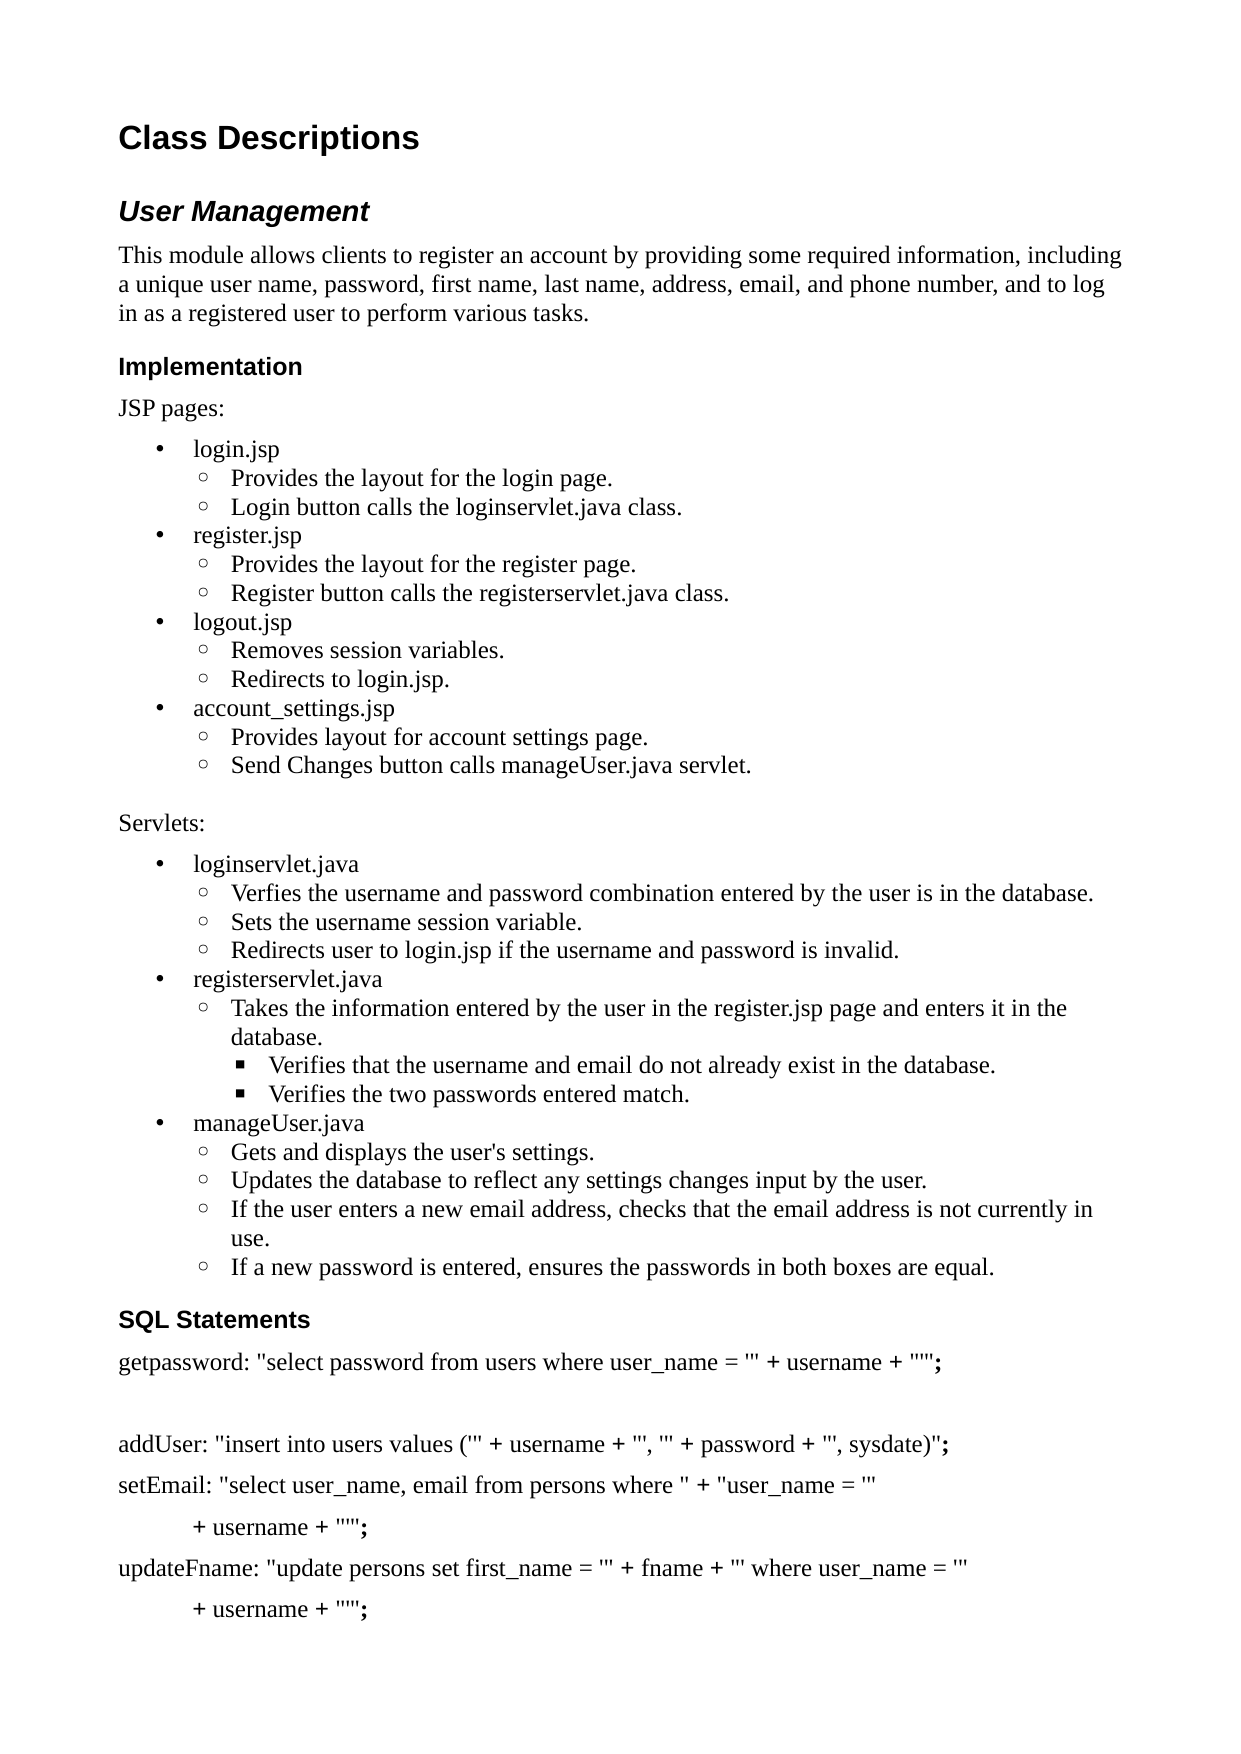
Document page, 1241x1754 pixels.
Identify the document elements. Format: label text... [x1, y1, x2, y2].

list Removes session variables. [193, 635, 1122, 664]
text JSP pages: [118, 393, 1122, 422]
list Login button calls the loginservlet.java class. [193, 492, 1122, 520]
list Updates the database to reflect any settings changes input by the user. [193, 1165, 1122, 1194]
text setEmail: "select user_name, email from persons where " + "user_name = '" [118, 1470, 1122, 1499]
list Gets and displays the user's settings. [193, 1137, 1122, 1165]
list registerservlet.java [156, 964, 1122, 993]
text + username + "'"; [118, 1512, 1122, 1540]
list manageUser.java [156, 1108, 1122, 1137]
list Register button calls the registerservlet.java class. [193, 578, 1122, 607]
list loginservlet.java [156, 849, 1122, 878]
list If the user enters a new email address, checks that the email address is not currently in use. [193, 1194, 1122, 1252]
list Takes the information entered by the user in the register.jsp page and enters it in the database. [193, 993, 1122, 1050]
list Provides the layout for the login page. [193, 463, 1122, 492]
text getpassword: "select password from users where user_name = '" + username + "'"; [118, 1347, 1122, 1375]
subtitle User Management [118, 194, 1122, 228]
list Verfies the username and password combination entered by the user is in the database. [193, 878, 1122, 907]
list Sets the username session variable. [193, 907, 1122, 935]
list Provides layout for account settings page. [193, 722, 1122, 750]
list If a new password is entered, ensures the passwords in both boxes are equal. [193, 1252, 1122, 1280]
list login.jsp [156, 434, 1122, 463]
list Send Changes button calls manageUser.java servlet. [193, 750, 1122, 779]
list account_settings.jsp [156, 693, 1122, 722]
subtitle Class Descriptions [118, 118, 1122, 157]
subtitle Implementation [118, 352, 1122, 380]
text This module allows clients to register an account by providing some required information, including a unique user name, password, first name, last name, address, email, and phone number, and to log in as a registered user to perform various tasks. [118, 240, 1122, 327]
text addUser: "insert into users values ('" + username + "', '" + password + "', sysdate)"; [118, 1429, 1122, 1458]
text updateFname: "update persons set first_name = '" + fname + "' where user_name = '" [118, 1553, 1122, 1582]
list Redirects to login.jsp. [193, 664, 1122, 693]
list logout.jsp [156, 607, 1122, 635]
list Redirects user to login.jsp if the username and password is invalid. [193, 935, 1122, 964]
list Verifies the two passwords entered match. [231, 1079, 1122, 1108]
list Provides the layout for the register page. [193, 549, 1122, 578]
text Servlets: [118, 808, 1122, 837]
subtitle SQL Statements [118, 1305, 1122, 1334]
list Verifies that the username and email do not already exist in the database. [231, 1050, 1122, 1079]
text + username + "'"; [118, 1594, 1122, 1623]
list register.jsp [156, 520, 1122, 549]
